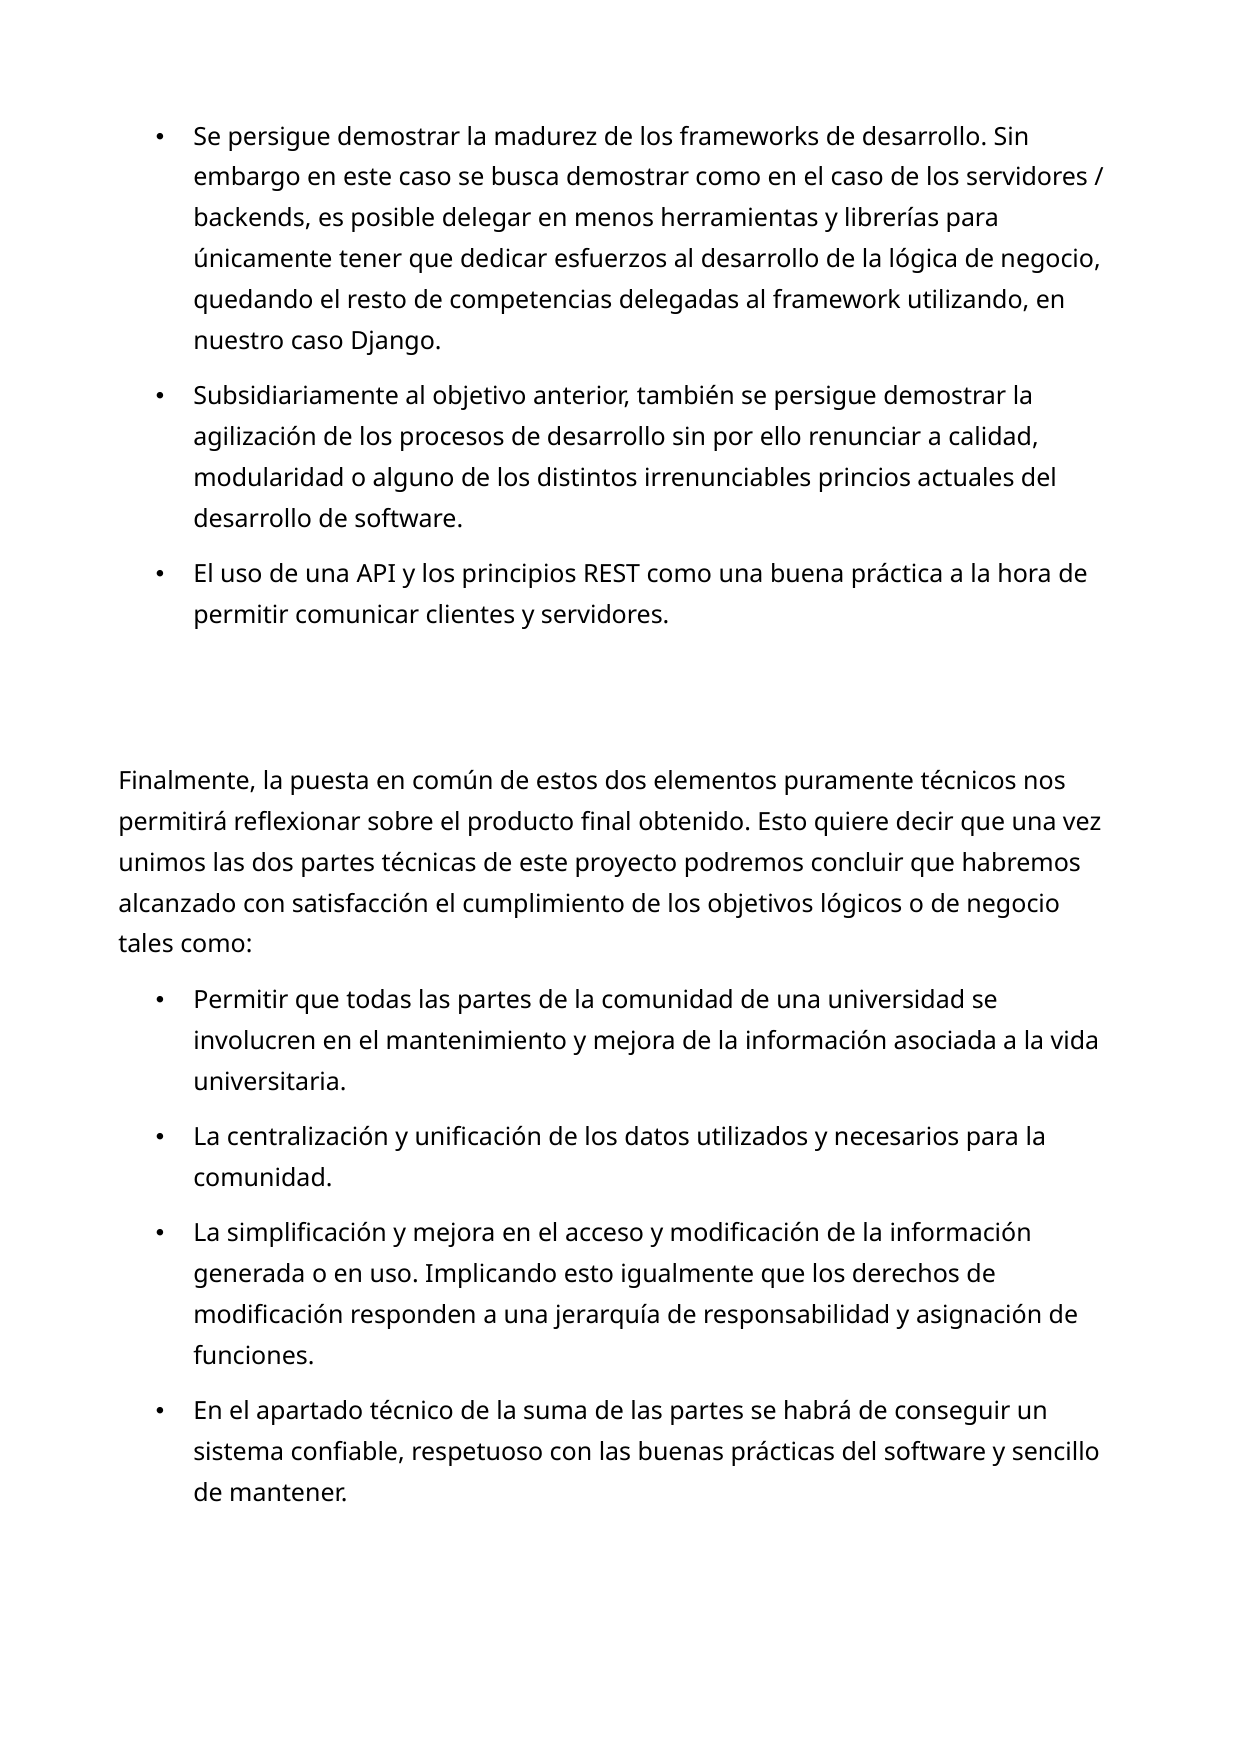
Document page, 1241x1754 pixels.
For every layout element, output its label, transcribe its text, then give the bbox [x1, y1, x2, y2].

list En el apartado técnico de la suma de las partes se habrá de conseguir un sistema confiable, respetuoso con las buenas prácticas del software y sencillo de mantener. [156, 1393, 1122, 1508]
list El uso de una API y los principios REST como una buena práctica a la hora de permitir comunicar clientes y servidores. [156, 556, 1122, 631]
list La simplificación y mejora en el acceso y modificación de la información generada o en uso. Implicando esto igualmente que los derechos de modificación responden a una jerarquía de responsabilidad y asignación de funciones. [156, 1215, 1122, 1371]
list Subsidiariamente al objetivo anterior, también se persigue demostrar la agilización de los procesos de desarrollo sin por ello renunciar a calidad, modularidad o alguno de los distintos irrenunciables princios actuales del desarrollo de software. [156, 378, 1122, 534]
list Se persigue demostrar la madurez de los frameworks de desarrollo. Sin embargo en este caso se busca demostrar como en el caso de los servidores / backends, es posible delegar en menos herramientas y librerías para únicamente tener que dedicar esfuerzos al desarrollo de la lógica de negocio, quedando el resto de competencias delegadas al framework utilizando, en nuestro caso Django. [156, 118, 1122, 356]
text Finalmente, la puesta en común de estos dos elementos puramente técnicos nos permitirá reflexionar sobre el producto final obtenido. Esto quiere decir que una vez unimos las dos partes técnicas de este proyecto podremos concluir que habremos alcanzado con satisfacción el cumplimiento de los objetivos lógicos o de negocio tales como: [118, 763, 1122, 960]
list La centralización y unificación de los datos utilizados y necesarios para la comunidad. [156, 1118, 1122, 1193]
list Permitir que todas las partes de la comunidad de una universidad se involucren en el mantenimiento y mejora de la información asociada a la vida universitaria. [156, 981, 1122, 1097]
